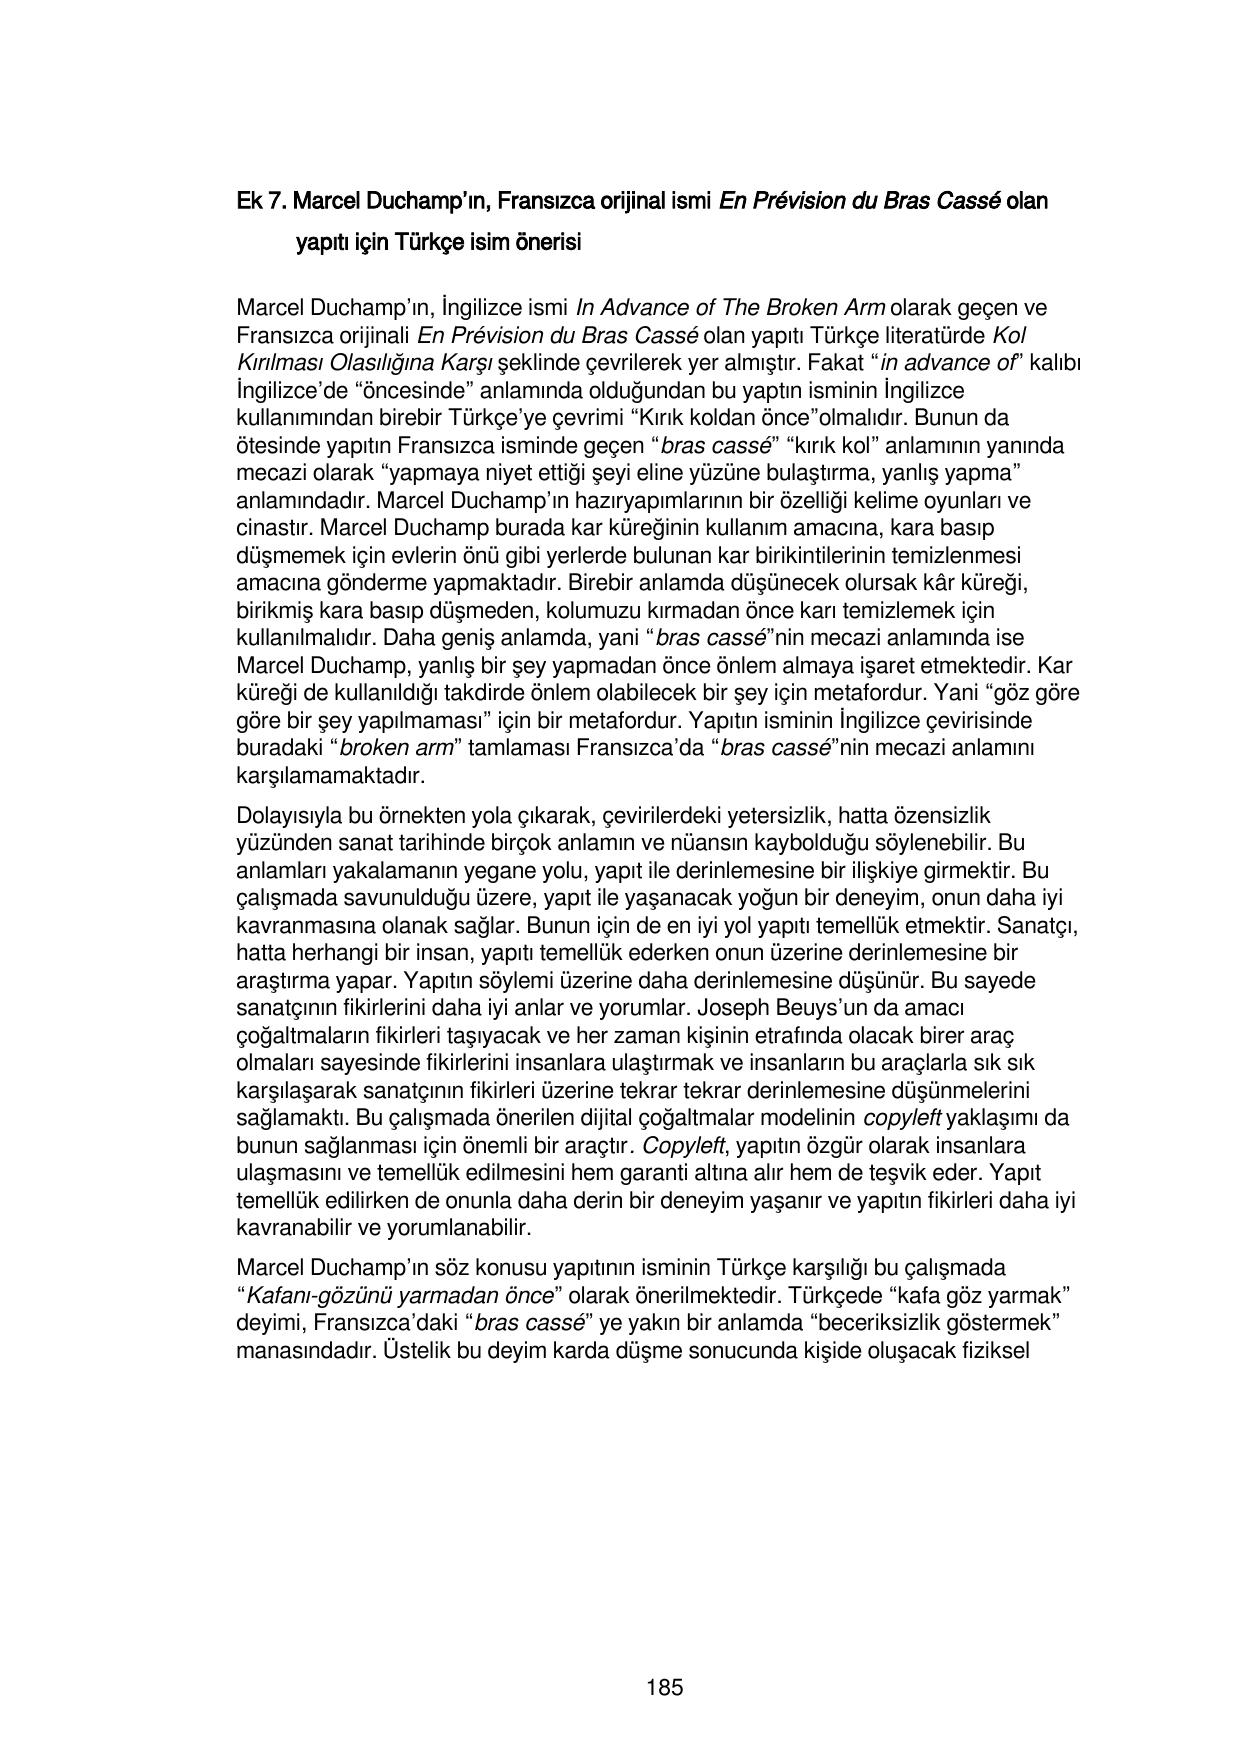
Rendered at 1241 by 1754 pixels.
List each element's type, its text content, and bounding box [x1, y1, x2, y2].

text Marcel Duchamp’ın söz konusu yapıtının isminin Türkçe karşılığı bu çalışmada “Kafanı-gözünü yarmadan önce” olarak önerilmektedir. Türkçede “kafa göz yarmak” deyimi, Fransızca’daki “bras cassé” ye yakın bir anlamda “beceriksizlik göstermek” manasındadır. Üstelik bu deyim karda düşme sonucunda kişide oluşacak fiziksel [236, 1253, 1093, 1363]
text Marcel Duchamp’ın, İngilizce ismi In Advance of The Broken Arm olarak geçen ve Fransızca orijinali En Prévision du Bras Cassé olan yapıtı Türkçe literatürde Kol Kırılması Olasılığına Karşı şeklinde çevrilerek yer almıştır. Fakat “in advance of” kalıbı İngilizce’de “öncesinde” anlamında olduğundan bu yaptın isminin İngilizce kullanımından birebir Türkçe’ye çevrimi “Kırık koldan önce”olmalıdır. Bunun da ötesinde yapıtın Fransızca isminde geçen “bras cassé” “kırık kol” anlamının yanında mecazi olarak “yapmaya niyet ettiği şeyi eline yüzüne bulaştırma, yanlış yapma” anlamındadır. Marcel Duchamp’ın hazıryapımlarının bir özelliği kelime oyunları ve cinastır. Marcel Duchamp burada kar küreğinin kullanım amacına, kara basıp düşmemek için evlerin önü gibi yerlerde bulunan kar birikintilerinin temizlenmesi amacına gönderme yapmaktadır. Birebir anlamda düşünecek olursak kâr küreği, birikmiş kara basıp düşmeden, kolumuzu kırmadan önce karı temizlemek için kullanılmalıdır. Daha geniş anlamda, yani “bras cassé”nin mecazi anlamında ise Marcel Duchamp, yanlış bir şey yapmadan önce önlem almaya işaret etmektedir. Kar küreği de kullanıldığı takdirde önlem olabilecek bir şey için metafordur. Yani “göz göre göre bir şey yapılmaması” için bir metafordur. Yapıtın isminin İngilizce çevirisinde buradaki “broken arm” tamlaması Fransızca’da “bras cassé”nin mecazi anlamını karşılamamaktadır. [236, 293, 1093, 788]
subtitle Ek 7. Marcel Duchamp’ın, Fransızca orijinal ismi En Prévision du Bras Cassé olan yapıtı için Türkçe isim önerisi [236, 185, 1093, 254]
text Dolayısıyla bu örnekten yola çıkarak, çevirilerdeki yetersizlik, hatta özensizlik yüzünden sanat tarihinde birçok anlamın ve nüansın kaybolduğu söylenebilir. Bu anlamları yakalamanın yegane yolu, yapıt ile derinlemesine bir ilişkiye girmektir. Bu çalışmada savunulduğu üzere, yapıt ile yaşanacak yoğun bir deneyim, onun daha iyi kavranmasına olanak sağlar. Bunun için de en iyi yol yapıtı temellük etmektir. Sanatçı, hatta herhangi bir insan, yapıtı temellük ederken onun üzerine derinlemesine bir araştırma yapar. Yapıtın söylemi üzerine daha derinlemesine düşünür. Bu sayede sanatçının fikirlerini daha iyi anlar ve yorumlar. Joseph Beuys’un da amacı çoğaltmaların fikirleri taşıyacak ve her zaman kişinin etrafında olacak birer araç olmaları sayesinde fikirlerini insanlara ulaştırmak ve insanların bu araçlarla sık sık karşılaşarak sanatçının fikirleri üzerine tekrar tekrar derinlemesine düşünmelerini sağlamaktı. Bu çalışmada önerilen dijital çoğaltmalar modelinin copyleft yaklaşımı da bunun sağlanması için önemli bir araçtır. Copyleft, yapıtın özgür olarak insanlara ulaşmasını ve temellük edilmesini hem garanti altına alır hem de teşvik eder. Yapıt temellük edilirken de onunla daha derin bir deneyim yaşanır ve yapıtın fikirleri daha iyi kavranabilir ve yorumlanabilir. [236, 800, 1093, 1240]
